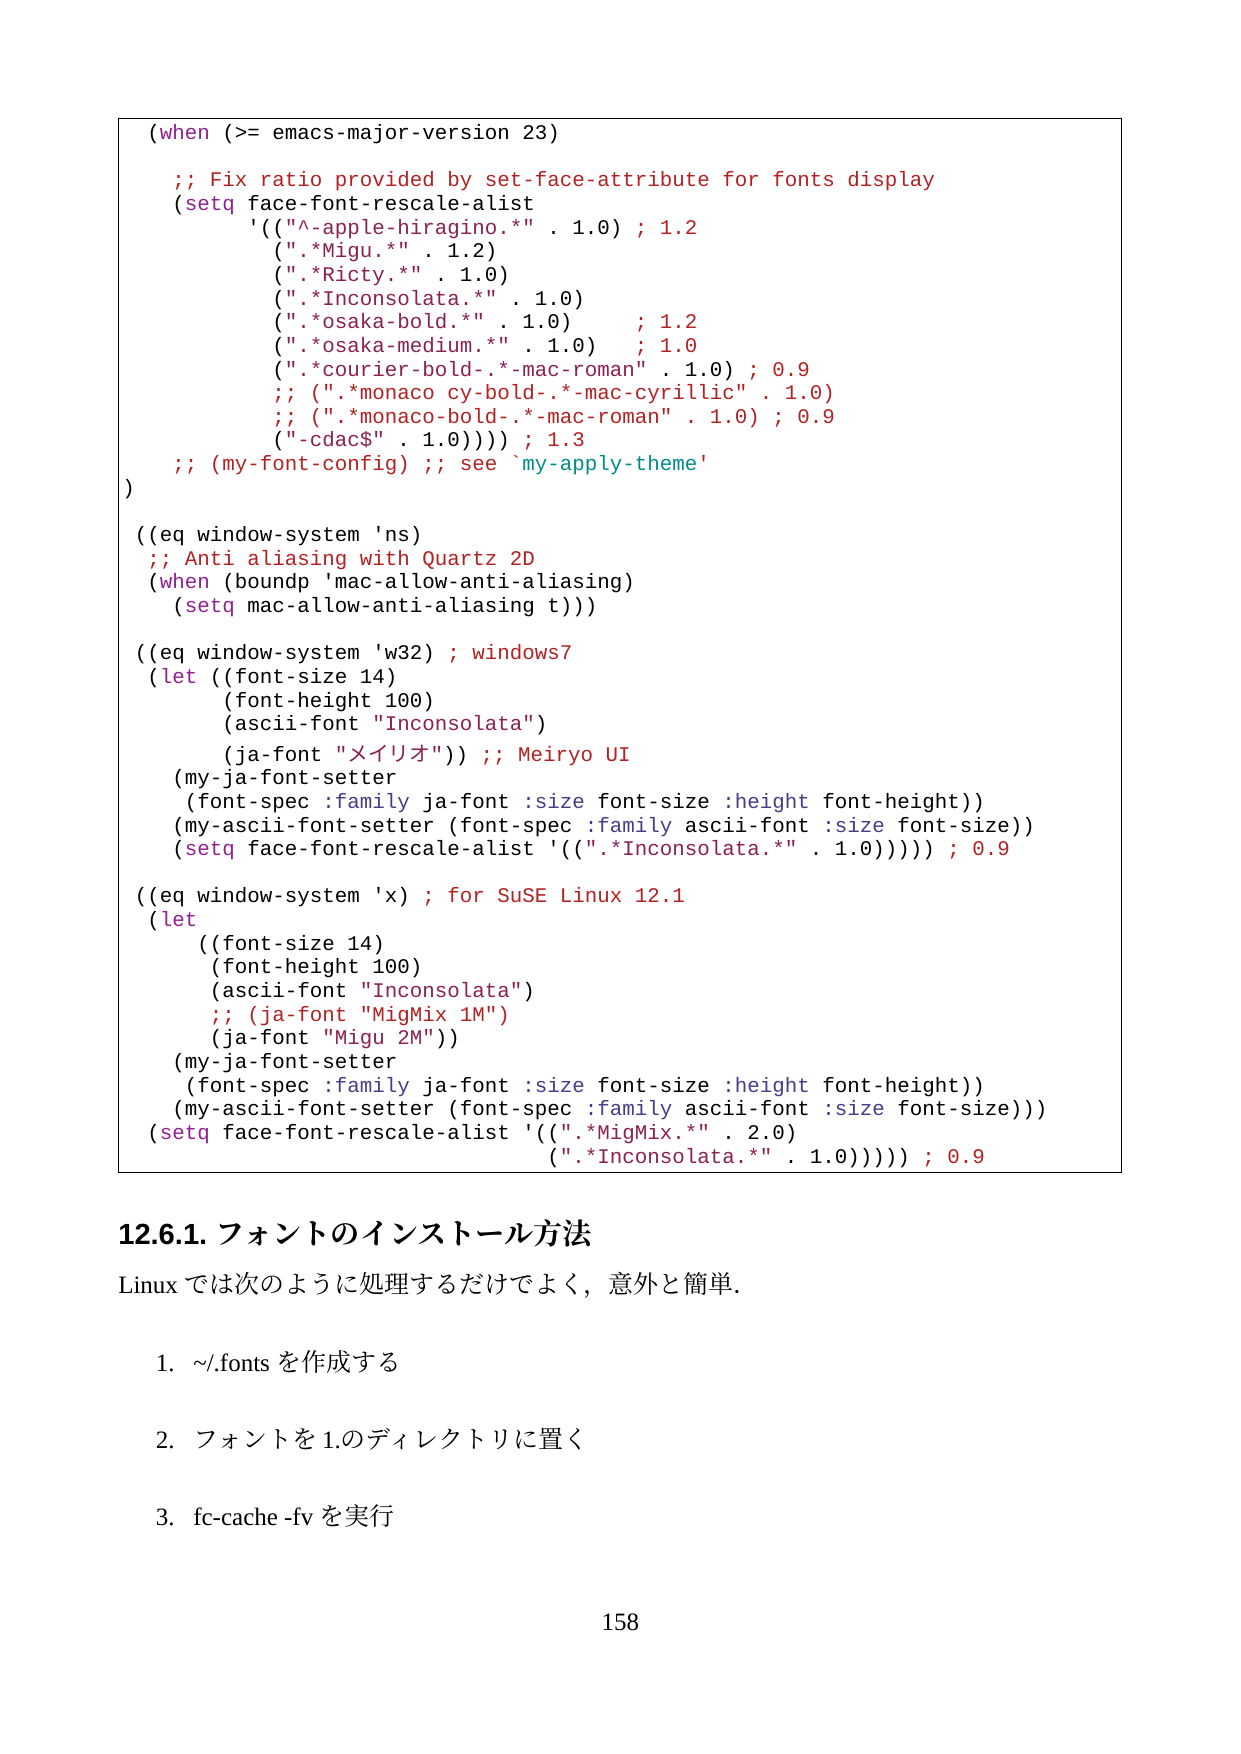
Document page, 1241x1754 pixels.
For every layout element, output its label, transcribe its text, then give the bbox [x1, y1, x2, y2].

text ) [119, 473, 1121, 496]
text (ascii-font "Inconsolata") [119, 976, 1121, 1000]
subtitle フォントのインストール方法 [118, 1211, 1122, 1252]
text ("-cdac$" . 1.0)))) ; 1.3 [119, 426, 1121, 449]
text ;; (my-font-config) ;; see `my-apply-theme' [119, 449, 1121, 473]
text (my-ascii-font-setter (font-spec :family ascii-font :size font-size)) [119, 811, 1121, 834]
list ~/.fonts を作成する [156, 1342, 1122, 1407]
text (ascii-font "Inconsolata") [119, 709, 1121, 733]
text (font-spec :family ja-font :size font-size :height font-height)) [119, 787, 1121, 811]
text (".*courier-bold-.*-mac-roman" . 1.0) ; 0.9 [119, 354, 1121, 378]
text (let ((font-size 14) [119, 662, 1121, 686]
text (my-ja-font-setter [119, 763, 1121, 787]
text (setq face-font-rescale-alist [119, 189, 1121, 213]
list フォントを1.のディレクトリに置く [156, 1419, 1122, 1484]
text ;; Fix ratio provided by set-face-attribute for fonts display [119, 165, 1121, 189]
text (".*osaka-bold.*" . 1.0) ; 1.2 [119, 307, 1121, 331]
text ;; (ja-font "MigMix 1M") [119, 1000, 1121, 1023]
text ((eq window-system 'x) ; for SuSE Linux 12.1 [119, 882, 1121, 905]
text (font-height 100) [119, 686, 1121, 709]
text (".*Inconsolata.*" . 1.0) [119, 284, 1121, 307]
text ;; (".*monaco cy-bold-.*-mac-cyrillic" . 1.0) [119, 378, 1121, 402]
text (when (>= emacs-major-version 23) [119, 119, 1121, 142]
text (when (boundp 'mac-allow-anti-aliasing) [119, 567, 1121, 591]
text (".*Migu.*" . 1.2) [119, 236, 1121, 260]
text '(("^-apple-hiragino.*" . 1.0) ; 1.2 [119, 213, 1121, 236]
text ((font-size 14) [119, 929, 1121, 952]
text (font-height 100) [119, 952, 1121, 976]
text (my-ja-font-setter [119, 1047, 1121, 1071]
text Linux では次のように処理するだけでよく，意外と簡単． [118, 1265, 1122, 1330]
list fc-cache -fv を実行 [156, 1497, 1122, 1561]
text (".*osaka-medium.*" . 1.0) ; 1.0 [119, 331, 1121, 354]
text ;; (".*monaco-bold-.*-mac-roman" . 1.0) ; 0.9 [119, 402, 1121, 426]
text ;; Anti aliasing with Quartz 2D [119, 544, 1121, 567]
text ((eq window-system 'ns) [119, 520, 1121, 544]
text (ja-font "Migu 2M")) [119, 1023, 1121, 1047]
text (setq mac-allow-anti-aliasing t))) [119, 591, 1121, 615]
text (setq face-font-rescale-alist '((".*Inconsolata.*" . 1.0))))) ; 0.9 [119, 834, 1121, 858]
text (let [119, 905, 1121, 929]
text (my-ascii-font-setter (font-spec :family ascii-font :size font-size))) [119, 1094, 1121, 1118]
text (setq face-font-rescale-alist '((".*MigMix.*" . 2.0) [119, 1118, 1121, 1142]
text (ja-font "メイリオ")) ;; Meiryo UI [119, 733, 1121, 763]
text ((eq window-system 'w32) ; windows7 [119, 638, 1121, 662]
text (".*Ricty.*" . 1.0) [119, 260, 1121, 284]
text (font-spec :family ja-font :size font-size :height font-height)) [119, 1071, 1121, 1094]
text (".*Inconsolata.*" . 1.0))))) ; 0.9 [119, 1142, 1121, 1172]
